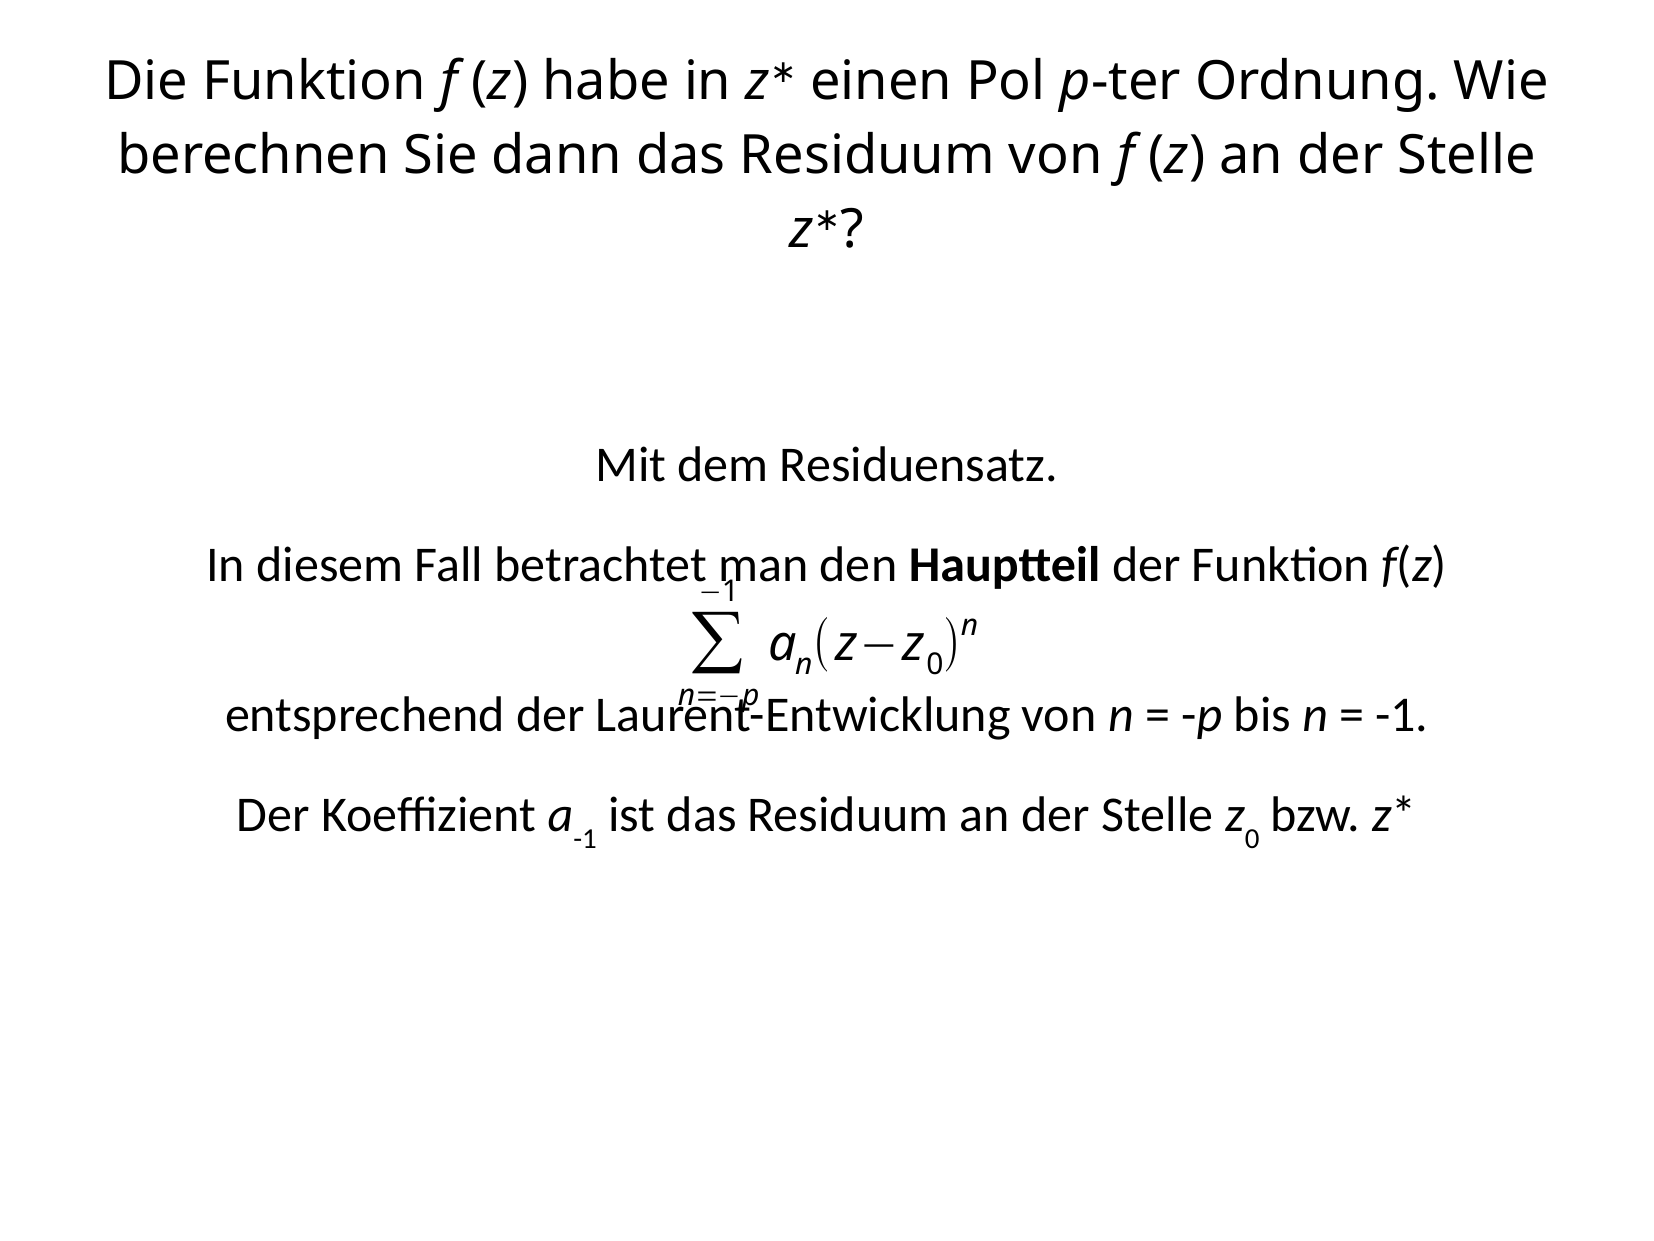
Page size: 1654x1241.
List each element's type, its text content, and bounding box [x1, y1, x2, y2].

chart [671, 573, 982, 715]
title Die Funktion f (z) habe in z∗ einen Pol p-ter Ordnung. Wie berechnen Sie dann das Residuum von f (z) an der Stelle z∗? [82, 49, 1571, 257]
subtitle Mit dem Residuensatz. In diesem Fall betrachtet man den Hauptteil der Funktion f(z) entsprechend der Laurent-Entwicklung von n = -p bis n = -1. Der Koeffizient a-1 ist das Residuum an der Stelle z0 bzw. z* [82, 290, 1571, 1010]
